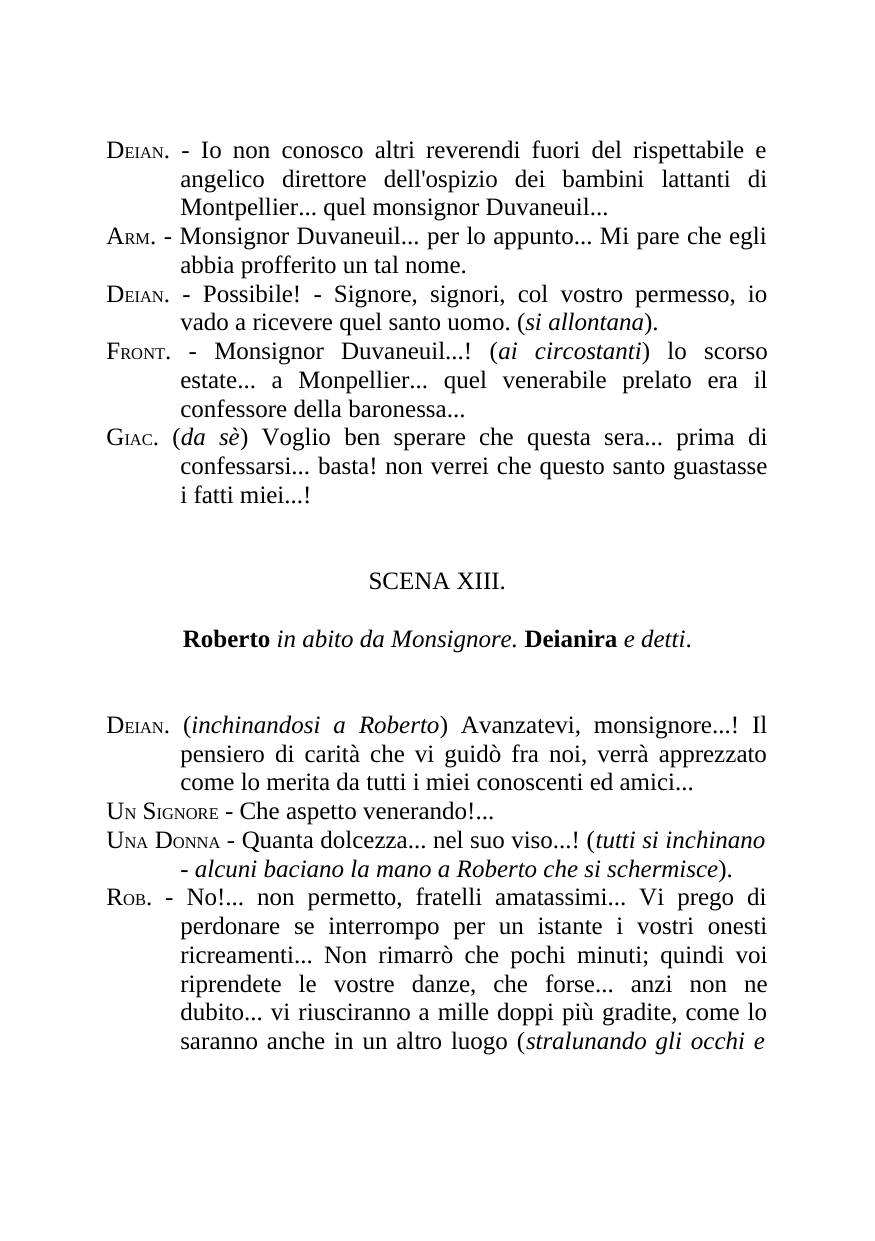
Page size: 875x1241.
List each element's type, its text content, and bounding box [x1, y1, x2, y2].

text Giac. (da sè) Voglio ben sperare che questa sera... prima di confessarsi... basta! non verrei che questo santo guastasse i fatti miei...! [106, 422, 768, 509]
text Front. - Monsignor Duvaneuil...! (ai circostanti) lo scorso estate... a Monpellier... quel venerabile prelato era il confessore della baronessa... [106, 336, 768, 422]
text Deian. - Io non conosco altri reverendi fuori del rispettabile e angelico direttore dell'ospizio dei bambini lattanti di Montpellier... quel monsignor Duvaneuil... [106, 135, 768, 221]
text Roberto in abito da Monsignore. Deianira e detti. [106, 624, 768, 652]
text Deian. (inchinandosi a Roberto) Avanzatevi, monsignore...! Il pensiero di carità che vi guidò fra noi, verrà apprezzato come lo merita da tutti i miei conoscenti ed amici... [106, 710, 768, 796]
text Deian. - Possibile! - Signore, signori, col vostro permesso, io vado a ricevere quel santo uomo. (si allontana). [106, 279, 768, 336]
text Una Donna - Quanta dolcezza... nel suo viso...! (tutti si inchinano - alcuni baciano la mano a Roberto che si schermisce). [106, 825, 768, 882]
text Rob. - No!... non permetto, fratelli amatassimi... Vi prego di perdonare se interrompo per un istante i vostri onesti ricreamenti... Non rimarrò che pochi minuti; quindi voi riprendete le vostre danze, che forse... anzi non ne dubito... vi riusciranno a mille doppi più gradite, come lo saranno anche in un altro luogo (stralunando gli occhi e [106, 882, 768, 1055]
text Un Signore - Che aspetto venerando!... [106, 796, 768, 825]
text SCENA XIII. [106, 566, 768, 595]
text Arm. - Monsignor Duvaneuil... per lo appunto... Mi pare che egli abbia profferito un tal nome. [106, 221, 768, 279]
